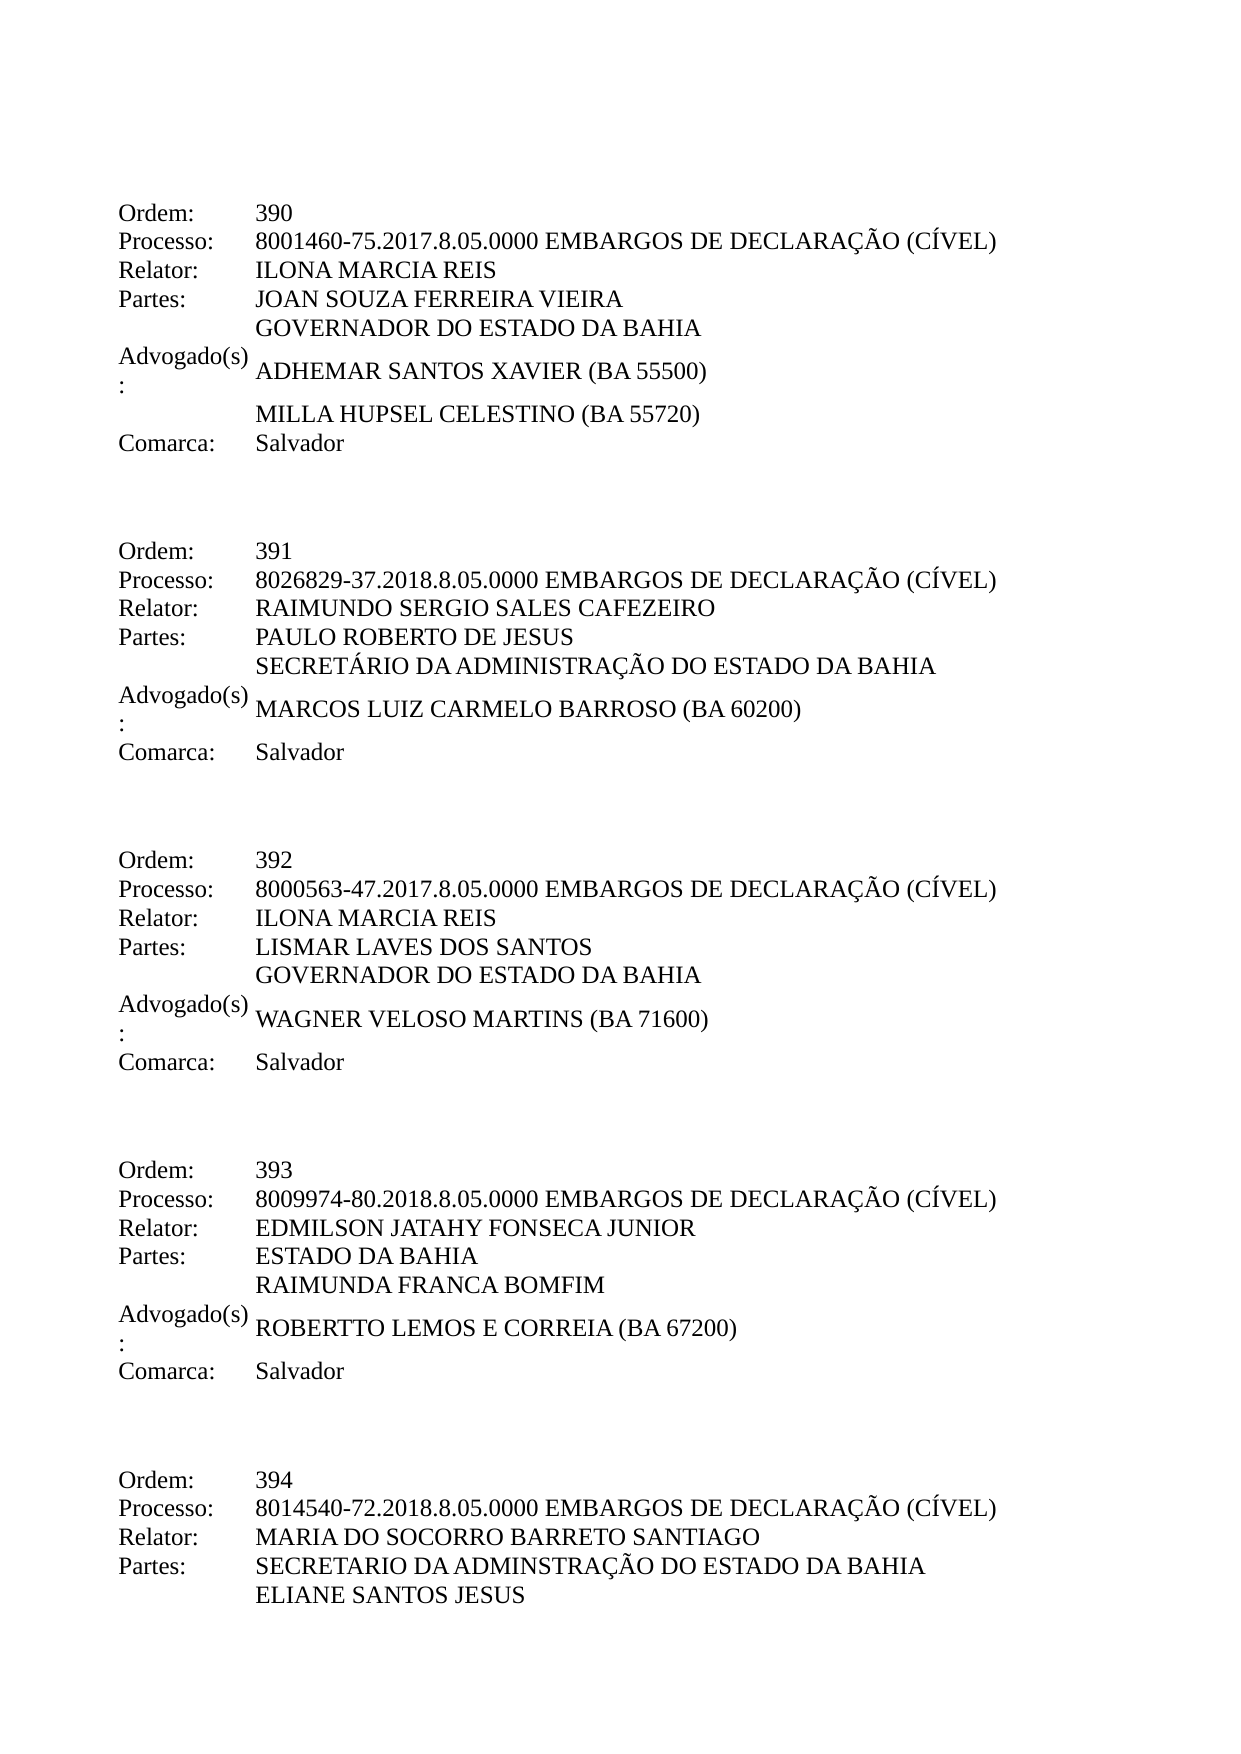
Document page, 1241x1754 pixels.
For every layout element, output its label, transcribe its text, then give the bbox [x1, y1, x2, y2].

table_cell ADHEMAR SANTOS XAVIER (BA 55500) [255, 341, 997, 399]
table_cell ILONA MARCIA REIS [255, 255, 997, 284]
table_cell Advogado(s): [118, 680, 255, 737]
table_cell RAIMUNDO SERGIO SALES CAFEZEIRO [255, 594, 997, 622]
table_cell Partes: [118, 622, 255, 651]
table_cell RAIMUNDA FRANCA BOMFIM [255, 1270, 997, 1299]
table_cell 8026829-37.2018.8.05.0000 EMBARGOS DE DECLARAÇÃO (CÍVEL) [255, 565, 997, 593]
table_cell [118, 961, 255, 989]
table_header Ordem: [118, 1155, 255, 1184]
table_header 390 [255, 198, 997, 226]
table_cell ROBERTTO LEMOS E CORREIA (BA 67200) [255, 1299, 997, 1356]
table_header 393 [255, 1155, 997, 1184]
table_cell EDMILSON JATAHY FONSECA JUNIOR [255, 1213, 997, 1241]
table_cell [118, 399, 255, 428]
table_cell [118, 1270, 255, 1299]
table_cell Salvador [255, 428, 997, 456]
table_cell Partes: [118, 1551, 255, 1580]
table_header Ordem: [118, 846, 255, 874]
table_cell Salvador [255, 1356, 997, 1385]
table_cell ELIANE SANTOS JESUS [255, 1580, 997, 1608]
table_cell Processo: [118, 226, 255, 255]
table_cell [118, 313, 255, 341]
table_cell Advogado(s): [118, 1299, 255, 1356]
table_header 394 [255, 1465, 997, 1493]
table_cell Salvador [255, 1047, 997, 1076]
table_cell LISMAR LAVES DOS SANTOS [255, 932, 997, 961]
table_cell MARIA DO SOCORRO BARRETO SANTIAGO [255, 1522, 997, 1551]
table_cell GOVERNADOR DO ESTADO DA BAHIA [255, 313, 997, 341]
table_header Ordem: [118, 536, 255, 565]
table_cell JOAN SOUZA FERREIRA VIEIRA [255, 284, 997, 313]
table_cell Comarca: [118, 737, 255, 766]
table_cell 8000563-47.2017.8.05.0000 EMBARGOS DE DECLARAÇÃO (CÍVEL) [255, 874, 997, 903]
table_cell Partes: [118, 932, 255, 961]
table_cell MILLA HUPSEL CELESTINO (BA 55720) [255, 399, 997, 428]
table_cell ILONA MARCIA REIS [255, 903, 997, 932]
table_cell PAULO ROBERTO DE JESUS [255, 622, 997, 651]
table_header 392 [255, 846, 997, 874]
table_cell Advogado(s): [118, 341, 255, 399]
table_cell Processo: [118, 874, 255, 903]
table_cell Relator: [118, 1522, 255, 1551]
table_cell Relator: [118, 255, 255, 284]
table_cell Comarca: [118, 428, 255, 456]
table_cell Comarca: [118, 1356, 255, 1385]
table_cell 8001460-75.2017.8.05.0000 EMBARGOS DE DECLARAÇÃO (CÍVEL) [255, 226, 997, 255]
table_cell SECRETARIO DA ADMINSTRAÇÃO DO ESTADO DA BAHIA [255, 1551, 997, 1580]
table_cell Relator: [118, 594, 255, 622]
table_cell Advogado(s): [118, 989, 255, 1047]
table_header Ordem: [118, 1465, 255, 1493]
table_cell WAGNER VELOSO MARTINS (BA 71600) [255, 989, 997, 1047]
table_cell MARCOS LUIZ CARMELO BARROSO (BA 60200) [255, 680, 997, 737]
table_cell Processo: [118, 1184, 255, 1213]
table_cell GOVERNADOR DO ESTADO DA BAHIA [255, 961, 997, 989]
table_cell 8009974-80.2018.8.05.0000 EMBARGOS DE DECLARAÇÃO (CÍVEL) [255, 1184, 997, 1213]
table_cell Processo: [118, 565, 255, 593]
table_cell [118, 1580, 255, 1608]
table_cell Partes: [118, 1241, 255, 1270]
table_cell Salvador [255, 737, 997, 766]
table_header 391 [255, 536, 997, 565]
table_cell 8014540-72.2018.8.05.0000 EMBARGOS DE DECLARAÇÃO (CÍVEL) [255, 1494, 997, 1522]
table_cell Relator: [118, 903, 255, 932]
table_cell [118, 651, 255, 680]
table_cell SECRETÁRIO DA ADMINISTRAÇÃO DO ESTADO DA BAHIA [255, 651, 997, 680]
table_cell ESTADO DA BAHIA [255, 1241, 997, 1270]
table_cell Processo: [118, 1494, 255, 1522]
table_header Ordem: [118, 198, 255, 226]
table_cell Relator: [118, 1213, 255, 1241]
table_cell Partes: [118, 284, 255, 313]
table_cell Comarca: [118, 1047, 255, 1076]
